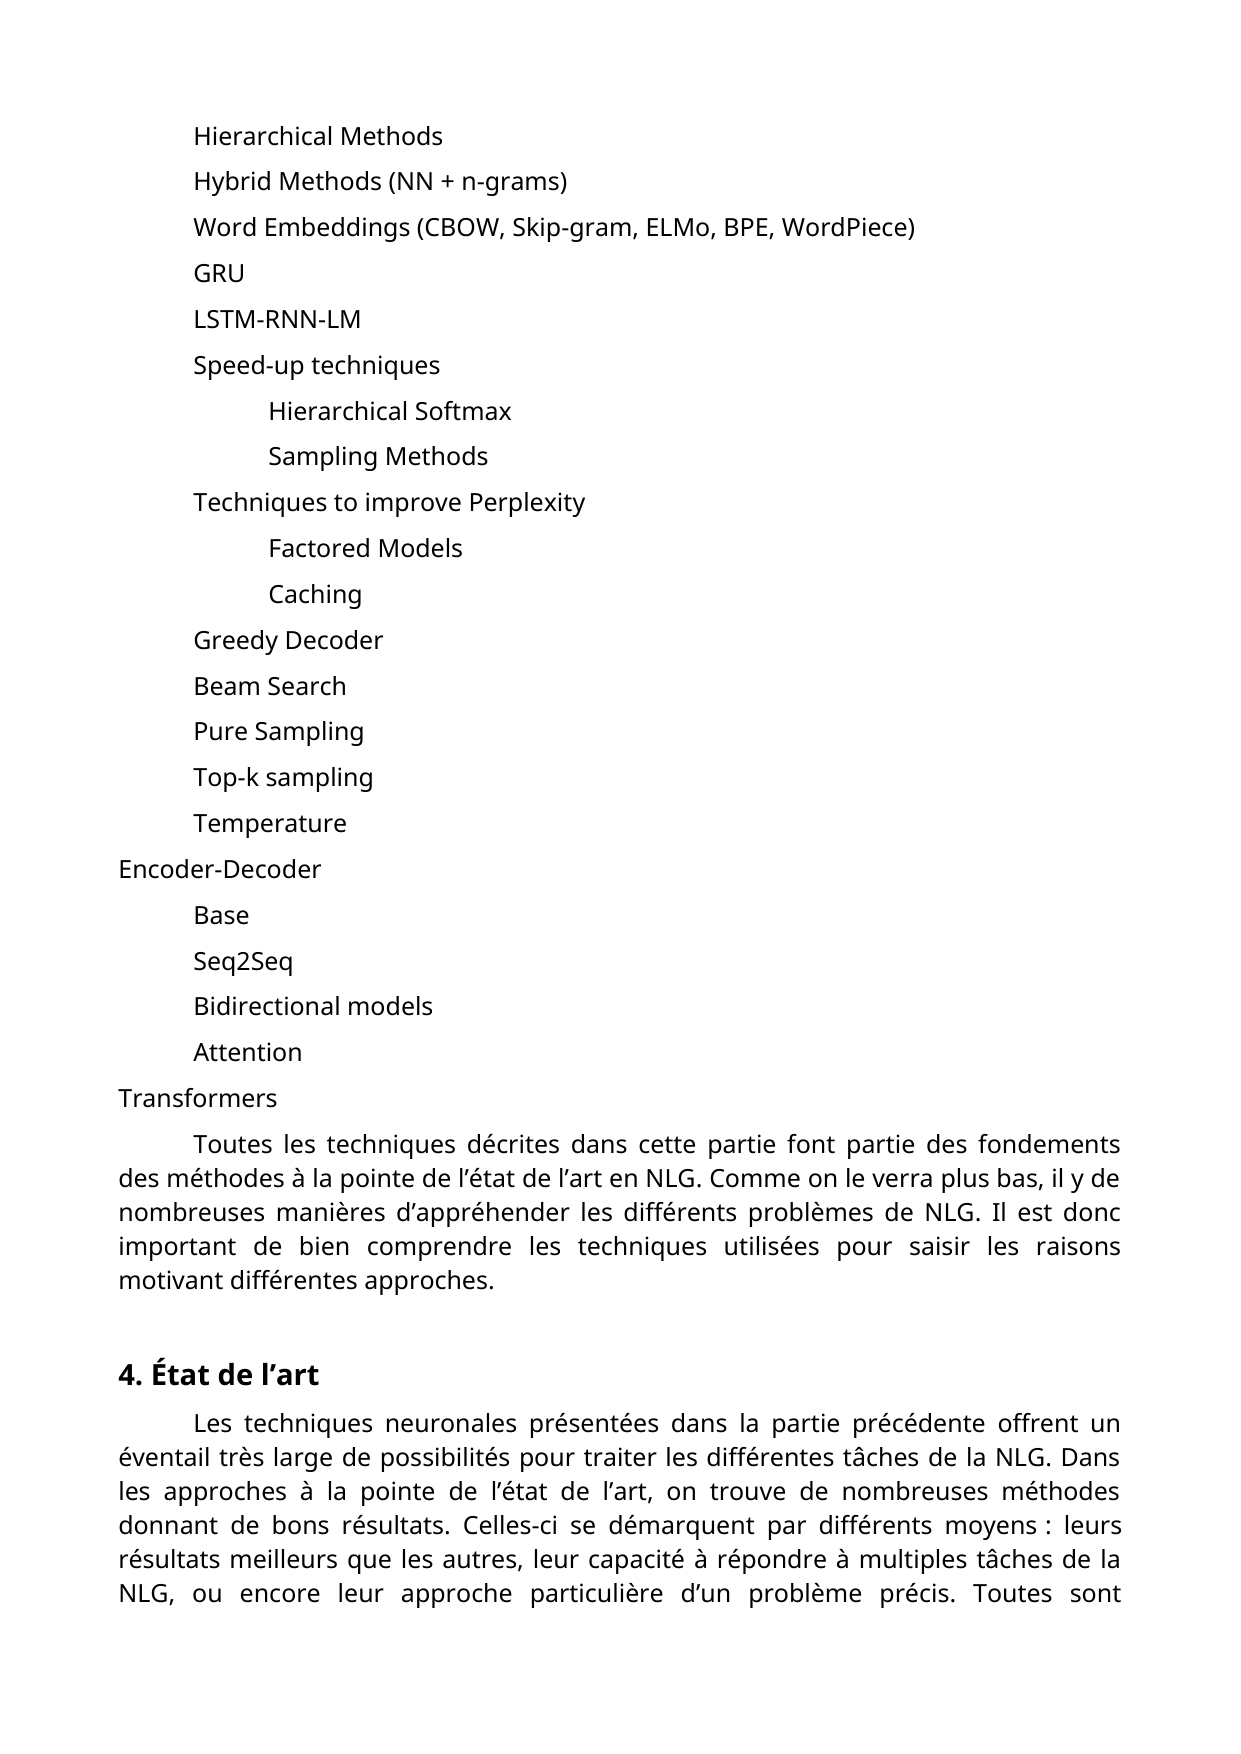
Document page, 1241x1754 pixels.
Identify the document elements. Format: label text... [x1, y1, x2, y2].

text Temperature [118, 806, 1122, 840]
text Top-k sampling [118, 760, 1122, 794]
text Caching [118, 576, 1122, 611]
text Speed-up techniques [118, 347, 1122, 381]
text Toutes les techniques décrites dans cette partie font partie des fondements des méthodes à la pointe de l’état de l’art en NLG. Comme on le verra plus bas, il y de nombreuses manières d’appréhender les différents problèmes de NLG. Il est donc important de bien comprendre les techniques utilisées pour saisir les raisons motivant différentes approches. [118, 1126, 1122, 1297]
text Beam Search [118, 668, 1122, 702]
text Base [118, 897, 1122, 931]
text Hierarchical Softmax [118, 393, 1122, 427]
text Word Embeddings (CBOW, Skip-gram, ELMo, BPE, WordPiece) [118, 210, 1122, 244]
text Les techniques neuronales présentées dans la partie précédente offrent un éventail très large de possibilités pour traiter les différentes tâches de la NLG. Dans les approches à la pointe de l’état de l’art, on trouve de nombreuses méthodes donnant de bons résultats. Celles-ci se démarquent par différents moyens : leurs résultats meilleurs que les autres, leur capacité à répondre à multiples tâches de la NLG, ou encore leur approche particulière d’un problème précis. Toutes sont [118, 1406, 1122, 1610]
text Encoder-Decoder [118, 851, 1122, 886]
text LSTM-RNN-LM [118, 301, 1122, 336]
text Seq2Seq [118, 943, 1122, 977]
text Pure Sampling [118, 714, 1122, 748]
text Hybrid Methods (NN + n-grams) [118, 164, 1122, 198]
text Hierarchical Methods [118, 118, 1122, 152]
text Techniques to improve Perplexity [118, 485, 1122, 519]
text Greedy Decoder [118, 622, 1122, 656]
text Attention [118, 1035, 1122, 1069]
text Transformers [118, 1081, 1122, 1115]
text Bidirectional models [118, 989, 1122, 1023]
text 4. État de l’art [118, 1354, 1122, 1394]
text GRU [118, 256, 1122, 290]
text Factored Models [118, 531, 1122, 565]
text Sampling Methods [118, 439, 1122, 473]
